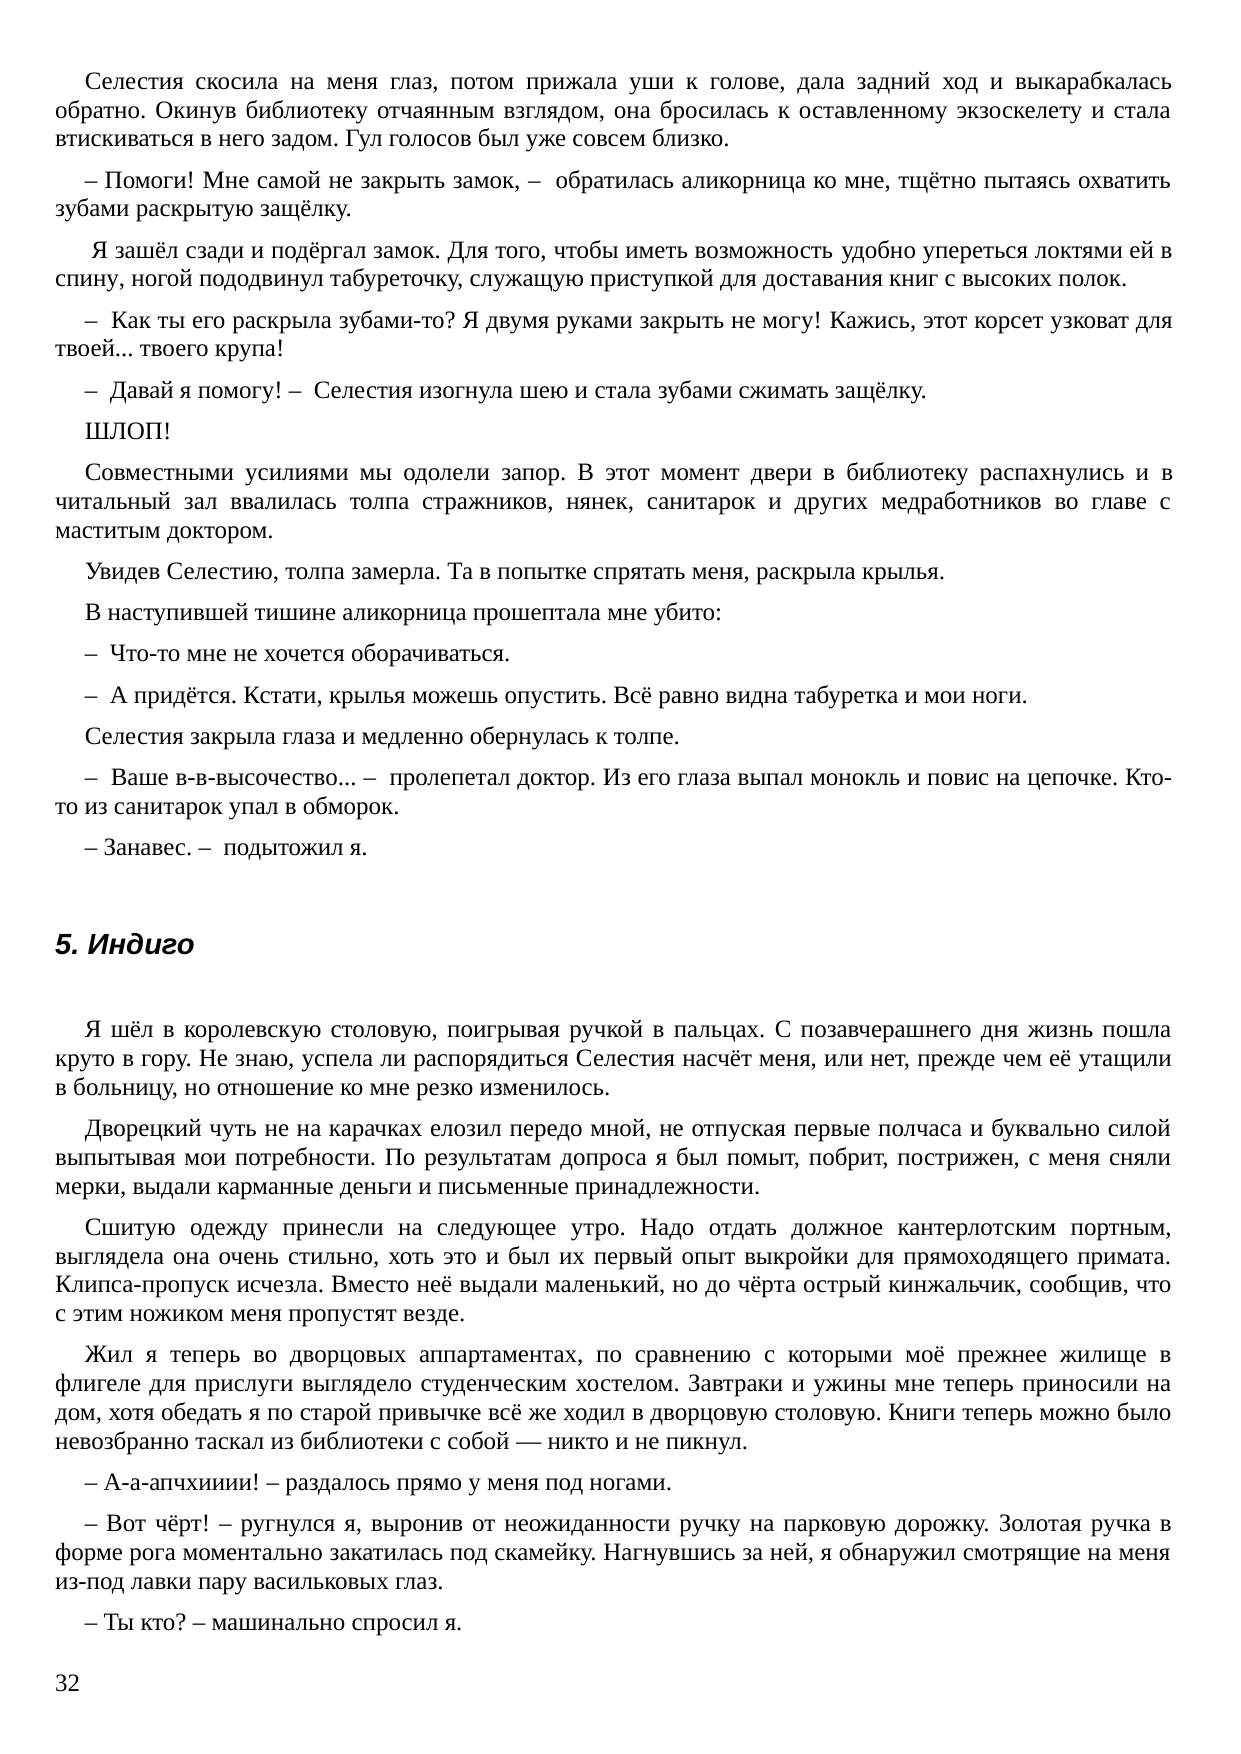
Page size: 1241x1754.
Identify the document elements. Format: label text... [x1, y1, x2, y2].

text – Вот чёрт! – ругнулся я, выронив от неожиданности ручку на парковую дорожку. Золотая ручка в форме рога моментально закатилась под скамейку. Нагнувшись за ней, я обнаружил смотрящие на меня из-под лавки пару васильковых глаз. [55, 1508, 1173, 1594]
text – А-а-апчхииии! – раздалось прямо у меня под ногами. [55, 1467, 1173, 1496]
text Я шёл в королевскую столовую, поигрывая ручкой в пальцах. С позавчерашнего дня жизнь пошла круто в гору. Не знаю, успела ли распорядиться Селестия насчёт меня, или нет, прежде чем её утащили в больницу, но отношение ко мне резко изменилось. [55, 1014, 1173, 1101]
text – Ты кто? – машинально спросил я. [55, 1607, 1173, 1636]
text – Давай я помогу! – Селестия изогнула шею и стала зубами сжимать защёлку. [55, 375, 1173, 403]
text Селестия закрыла глаза и медленно обернулась к толпе. [55, 721, 1173, 750]
text Дворецкий чуть не на карачках елозил передо мной, не отпуская первые полчаса и буквально силой выпытывая мои потребности. По результатам допроса я был помыт, побрит, пострижен, с меня сняли мерки, выдали карманные деньги и письменные принадлежности. [55, 1113, 1173, 1199]
text Селестия скосила на меня глаз, потом прижала уши к голове, дала задний ход и выкарабкалась обратно. Окинув библиотеку отчаянным взглядом, она бросилась к оставленному экзоскелету и стала втискиваться в него задом. Гул голосов был уже совсем близко. [55, 66, 1173, 152]
subtitle 5. Индиго [55, 927, 1173, 961]
text Увидев Селестию, толпа замерла. Та в попытке спрятать меня, раскрыла крылья. [55, 556, 1173, 585]
text Жил я теперь во дворцовых аппартаментах, по сравнению с которыми моё прежнее жилище в флигеле для прислуги выглядело студенческим хостелом. Завтраки и ужины мне теперь приносили на дом, хотя обедать я по старой привычке всё же ходил в дворцовую столовую. Книги теперь можно было невозбранно таскал из библиотеки с собой — никто и не пикнул. [55, 1339, 1173, 1454]
text Совместными усилиями мы одолели запор. В этот момент двери в библиотеку распахнулись и в читальный зал ввалилась толпа стражников, нянек, санитарок и других медработников во главе с маститым доктором. [55, 457, 1173, 543]
text ШЛОП! [55, 416, 1173, 445]
text – Помоги! Мне самой не закрыть замок, – обратилась аликорница ко мне, тщётно пытаясь охватить зубами раскрытую защёлку. [55, 165, 1173, 222]
text В наступившей тишине аликорница прошептала мне убито: [55, 597, 1173, 626]
text – А придётся. Кстати, крылья можешь опустить. Всё равно видна табуретка и мои ноги. [55, 680, 1173, 708]
text – Занавес. – подытожил я. [55, 832, 1173, 861]
text Сшитую одежду принесли на следующее утро. Надо отдать должное кантерлотским портным, выглядела она очень стильно, хоть это и был их первый опыт выкройки для прямоходящего примата. Клипса-пропуск исчезла. Вместо неё выдали маленький, но до чёрта острый кинжальчик, сообщив, что с этим ножиком меня пропустят везде. [55, 1212, 1173, 1327]
text – Как ты его раскрыла зубами-то? Я двумя руками закрыть не могу! Кажись, этот корсет узковат для твоей... твоего крупа! [55, 305, 1173, 362]
text Я зашёл сзади и подёргал замок. Для того, чтобы иметь возможность удобно упереться локтями ей в спину, ногой пододвинул табуреточку, служащую приступкой для доставания книг с высоких полок. [55, 235, 1173, 292]
text – Ваше в-в-высочество... – пролепетал доктор. Из его глаза выпал монокль и повис на цепочке. Кто-то из санитарок упал в обморок. [55, 762, 1173, 820]
text – Что-то мне не хочется оборачиваться. [55, 638, 1173, 667]
